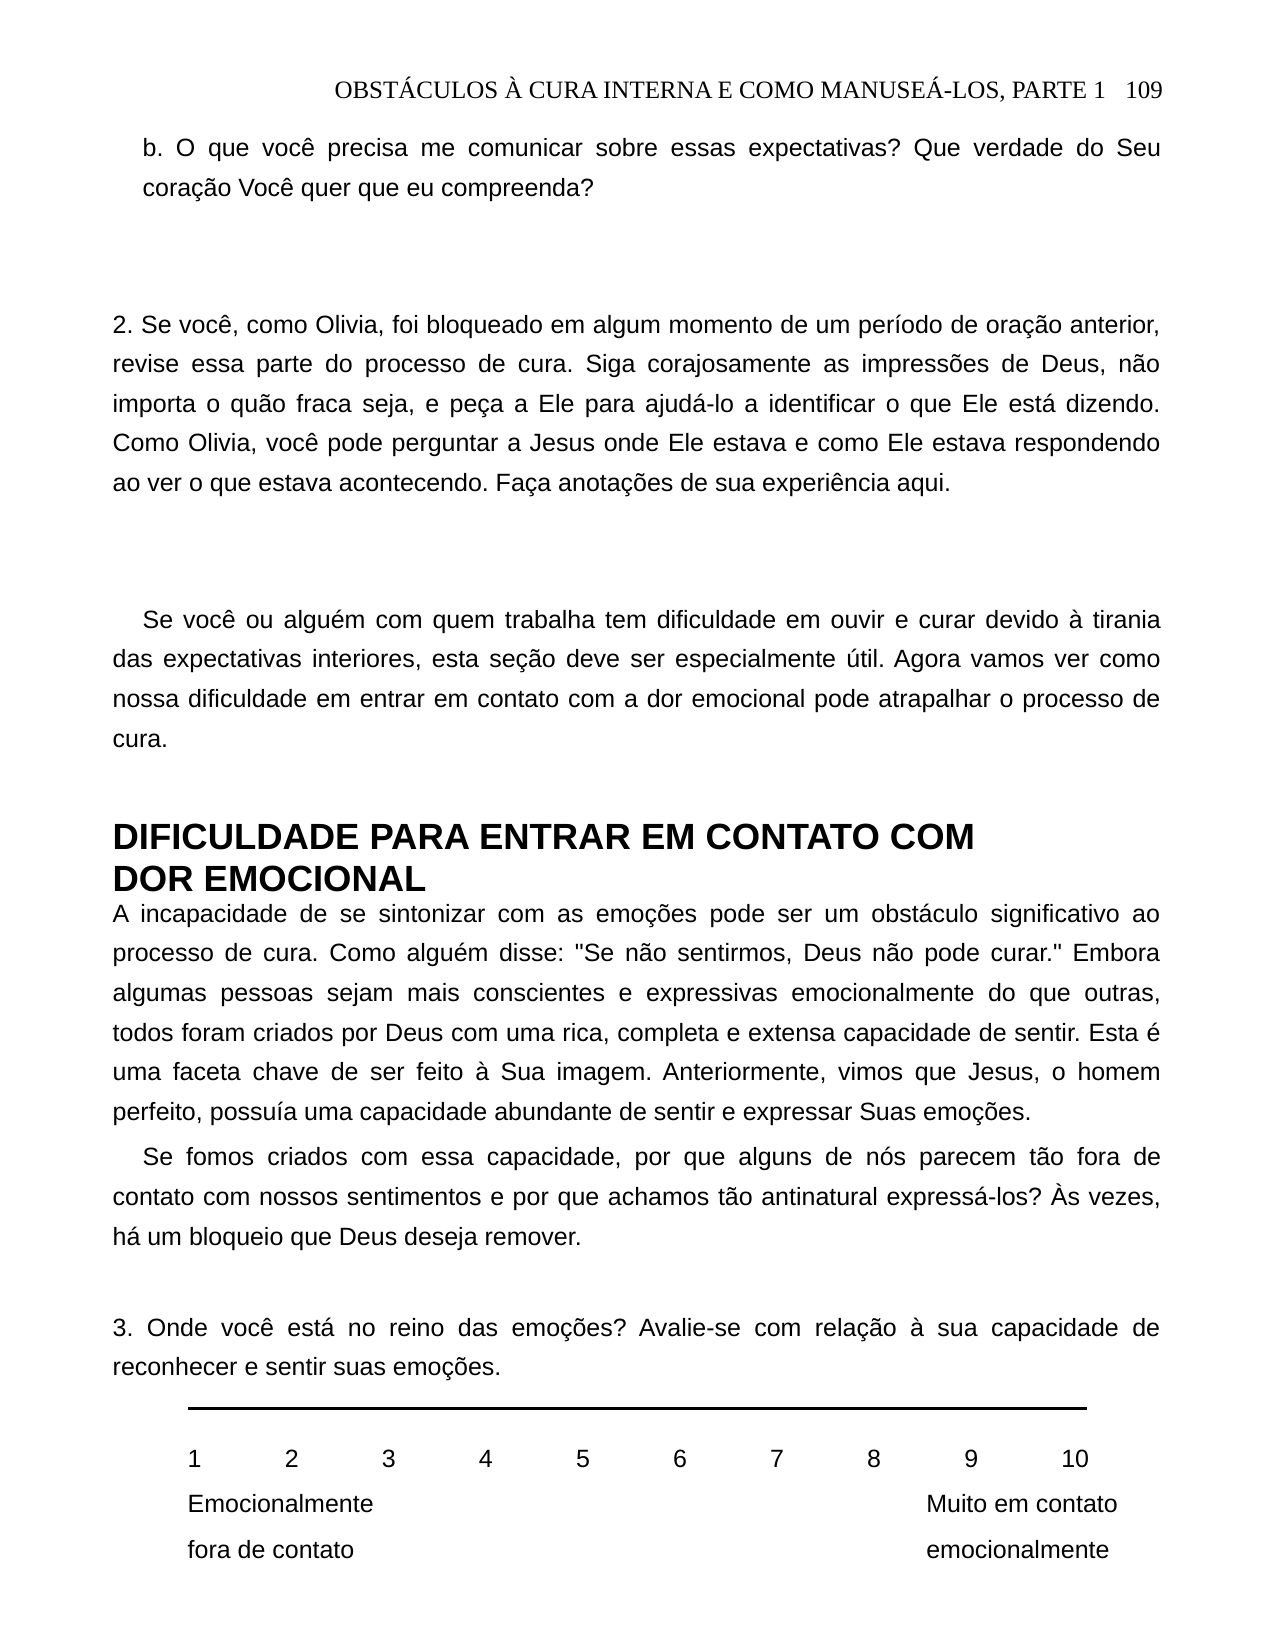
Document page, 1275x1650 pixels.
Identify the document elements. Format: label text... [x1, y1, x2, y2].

text A incapacidade de se sintonizar com as emoções pode ser um obstáculo significativo ao processo de cura. Como alguém disse: "Se não sentirmos, Deus não pode curar." Embora algumas pessoas sejam mais conscientes e expressivas emocionalmente do que outras, todos foram criados por Deus com uma rica, completa e extensa capacidade de sentir. Esta é uma faceta chave de ser feito à Sua imagem. Anteriormente, vimos que Jesus, o homem perfeito, possuía uma capacidade abundante de sentir e expressar Suas emoções. [112, 899, 1162, 1126]
text Emocionalmente Muito em contato [187, 1489, 1162, 1518]
text 2. Se você, como Olivia, foi bloqueado em algum momento de um período de oração anterior, revise essa parte do processo de cura. Siga corajosamente as impressões de Deus, não importa o quão fraca seja, e peça a Ele para ajudá-lo a identificar o que Ele está dizendo. Como Olivia, você pode perguntar a Jesus onde Ele estava e como Ele estava respondendo ao ver o que estava acontecendo. Faça anotações de sua experiência aqui. [112, 310, 1162, 497]
text b. O que você precisa me comunicar sobre essas expectativas? Que verdade do Seu coração Você quer que eu compreenda? [142, 133, 1162, 202]
subtitle DIFICULDADE PARA ENTRAR EM CONTATO COM [112, 815, 1162, 857]
text fora de contato emocionalmente [187, 1535, 1162, 1564]
text 3. Onde você está no reino das emoções? Avalie-se com relação à sua capacidade de reconhecer e sentir suas emoções. [112, 1313, 1162, 1381]
text Se você ou alguém com quem trabalha tem dificuldade em ouvir e curar devido à tirania das expectativas interiores, esta seção deve ser especialmente útil. Agora vamos ver como nossa dificuldade em entrar em contato com a dor emocional pode atrapalhar o processo de cura. [112, 605, 1162, 752]
text 1 2 3 4 5 6 7 8 9 10 [187, 1444, 1162, 1472]
text Se fomos criados com essa capacidade, por que alguns de nós parecem tão fora de contato com nossos sentimentos e por que achamos tão antinatural expressá-los? Às vezes, há um bloqueio que Deus deseja remover. [112, 1142, 1162, 1250]
subtitle DOR EMOCIONAL [112, 857, 1162, 899]
